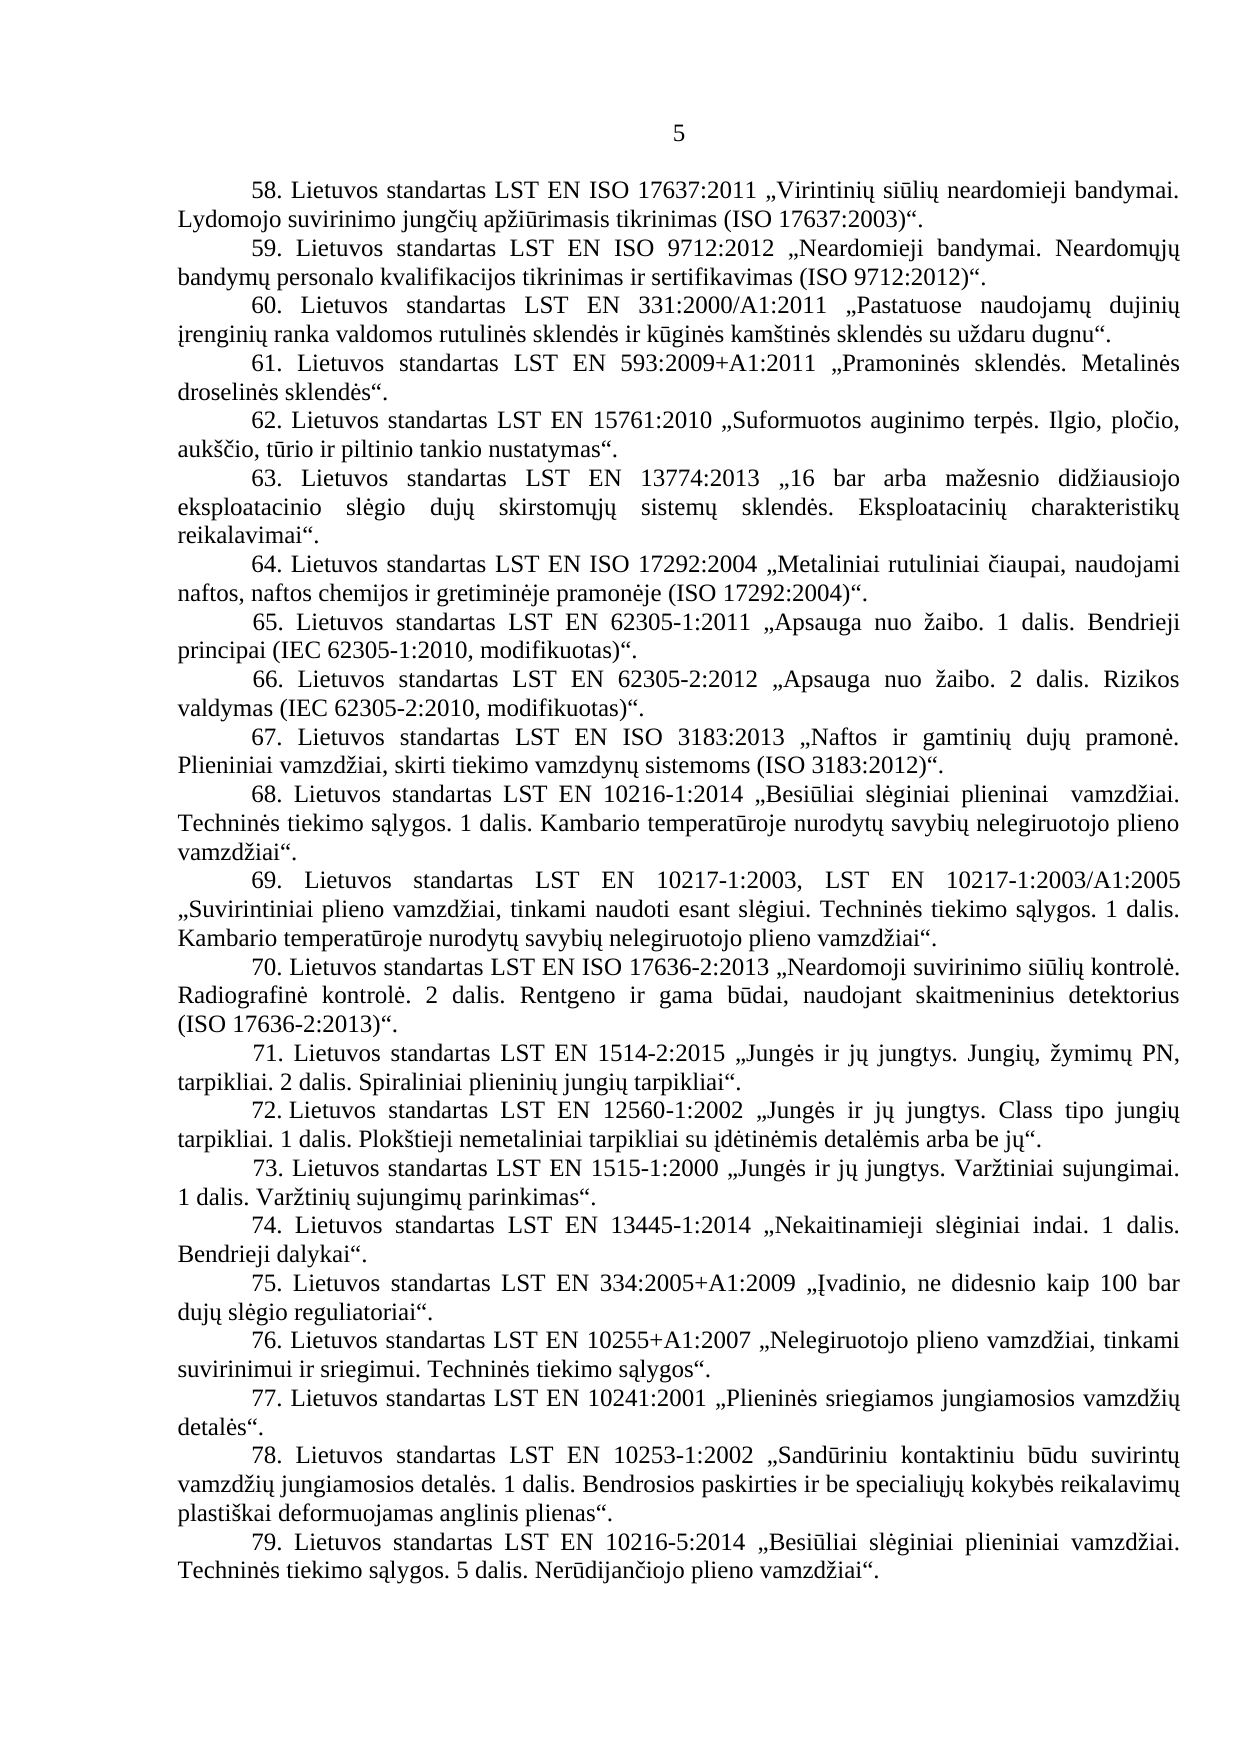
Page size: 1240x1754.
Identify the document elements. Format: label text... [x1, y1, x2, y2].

text 77. Lietuvos standartas LST EN 10241:2001 „Plieninės sriegiamos jungiamosios vamzdžių detalės“. [177, 1383, 1181, 1441]
text 59. Lietuvos standartas LST EN ISO 9712:2012 „Neardomieji bandymai. Neardomųjų bandymų personalo kvalifikacijos tikrinimas ir sertifikavimas (ISO 9712:2012)“. [177, 233, 1181, 291]
text 79. Lietuvos standartas LST EN 10216-5:2014 „Besiūliai slėginiai plieniniai vamzdžiai. Techninės tiekimo sąlygos. 5 dalis. Nerūdijančiojo plieno vamzdžiai“. [177, 1527, 1181, 1584]
text 76. Lietuvos standartas LST EN 10255+A1:2007 „Nelegiruotojo plieno vamzdžiai, tinkami suvirinimui ir sriegimui. Techninės tiekimo sąlygos“. [177, 1326, 1181, 1383]
text 72. Lietuvos standartas LST EN 12560-1:2002 „Jungės ir jų jungtys. Class tipo jungių tarpikliai. 1 dalis. Plokštieji nemetaliniai tarpikliai su įdėtinėmis detalėmis arba be jų“. [177, 1096, 1181, 1153]
text 63. Lietuvos standartas LST EN 13774:2013 „16 bar arba mažesnio didžiausiojo eksploatacinio slėgio dujų skirstomųjų sistemų sklendės. Eksploatacinių charakteristikų reikalavimai“. [177, 463, 1181, 549]
text 73. Lietuvos standartas LST EN 1515-1:2000 „Jungės ir jų jungtys. Varžtiniai sujungimai. 1 dalis. Varžtinių sujungimų parinkimas“. [177, 1153, 1181, 1211]
text 60. Lietuvos standartas LST EN 331:2000/A1:2011 „Pastatuose naudojamų dujinių įrenginių ranka valdomos rutulinės sklendės ir kūginės kamštinės sklendės su uždaru dugnu“. [177, 291, 1181, 348]
text 78. Lietuvos standartas LST EN 10253-1:2002 „Sandūriniu kontaktiniu būdu suvirintų vamzdžių jungiamosios detalės. 1 dalis. Bendrosios paskirties ir be specialiųjų kokybės reikalavimų plastiškai deformuojamas anglinis plienas“. [177, 1441, 1181, 1527]
text 68. Lietuvos standartas LST EN 10216-1:2014 „Besiūliai slėginiai plieninai vamzdžiai. Techninės tiekimo sąlygos. 1 dalis. Kambario temperatūroje nurodytų savybių nelegiruotojo plieno vamzdžiai“. [177, 779, 1181, 866]
text 62. Lietuvos standartas LST EN 15761:2010 „Suformuotos auginimo terpės. Ilgio, pločio, aukščio, tūrio ir piltinio tankio nustatymas“. [177, 406, 1181, 463]
text 71. Lietuvos standartas LST EN 1514-2:2015 „Jungės ir jų jungtys. Jungių, žymimų PN, tarpikliai. 2 dalis. Spiraliniai plieninių jungių tarpikliai“. [177, 1038, 1181, 1096]
text 58. Lietuvos standartas LST EN ISO 17637:2011 „Virintinių siūlių neardomieji bandymai. Lydomojo suvirinimo jungčių apžiūrimasis tikrinimas (ISO 17637:2003)“. [177, 176, 1181, 233]
text 65. Lietuvos standartas LST EN 62305-1:2011 „Apsauga nuo žaibo. 1 dalis. Bendrieji principai (IEC 62305-1:2010, modifikuotas)“. [177, 607, 1181, 664]
text 64. Lietuvos standartas LST EN ISO 17292:2004 „Metaliniai rutuliniai čiaupai, naudojami naftos, naftos chemijos ir gretiminėje pramonėje (ISO 17292:2004)“. [177, 549, 1181, 607]
text 70. Lietuvos standartas LST EN ISO 17636-2:2013 „Neardomoji suvirinimo siūlių kontrolė. Radiografinė kontrolė. 2 dalis. Rentgeno ir gama būdai, naudojant skaitmeninius detektorius (ISO 17636-2:2013)“. [177, 952, 1181, 1038]
text 75. Lietuvos standartas LST EN 334:2005+A1:2009 „Įvadinio, ne didesnio kaip 100 bar dujų slėgio reguliatoriai“. [177, 1268, 1181, 1326]
text 74. Lietuvos standartas LST EN 13445-1:2014 „Nekaitinamieji slėginiai indai. 1 dalis. Bendrieji dalykai“. [177, 1211, 1181, 1268]
text 61. Lietuvos standartas LST EN 593:2009+A1:2011 „Pramoninės sklendės. Metalinės droselinės sklendės“. [177, 348, 1181, 406]
text 67. Lietuvos standartas LST EN ISO 3183:2013 „Naftos ir gamtinių dujų pramonė. Plieniniai vamzdžiai, skirti tiekimo vamzdynų sistemoms (ISO 3183:2012)“. [177, 722, 1181, 779]
text 69. Lietuvos standartas LST EN 10217-1:2003, LST EN 10217-1:2003/A1:2005 „Suvirintiniai plieno vamzdžiai, tinkami naudoti esant slėgiui. Techninės tiekimo sąlygos. 1 dalis. Kambario temperatūroje nurodytų savybių nelegiruotojo plieno vamzdžiai“. [177, 866, 1181, 952]
text 66. Lietuvos standartas LST EN 62305-2:2012 „Apsauga nuo žaibo. 2 dalis. Rizikos valdymas (IEC 62305-2:2010, modifikuotas)“. [177, 664, 1181, 722]
